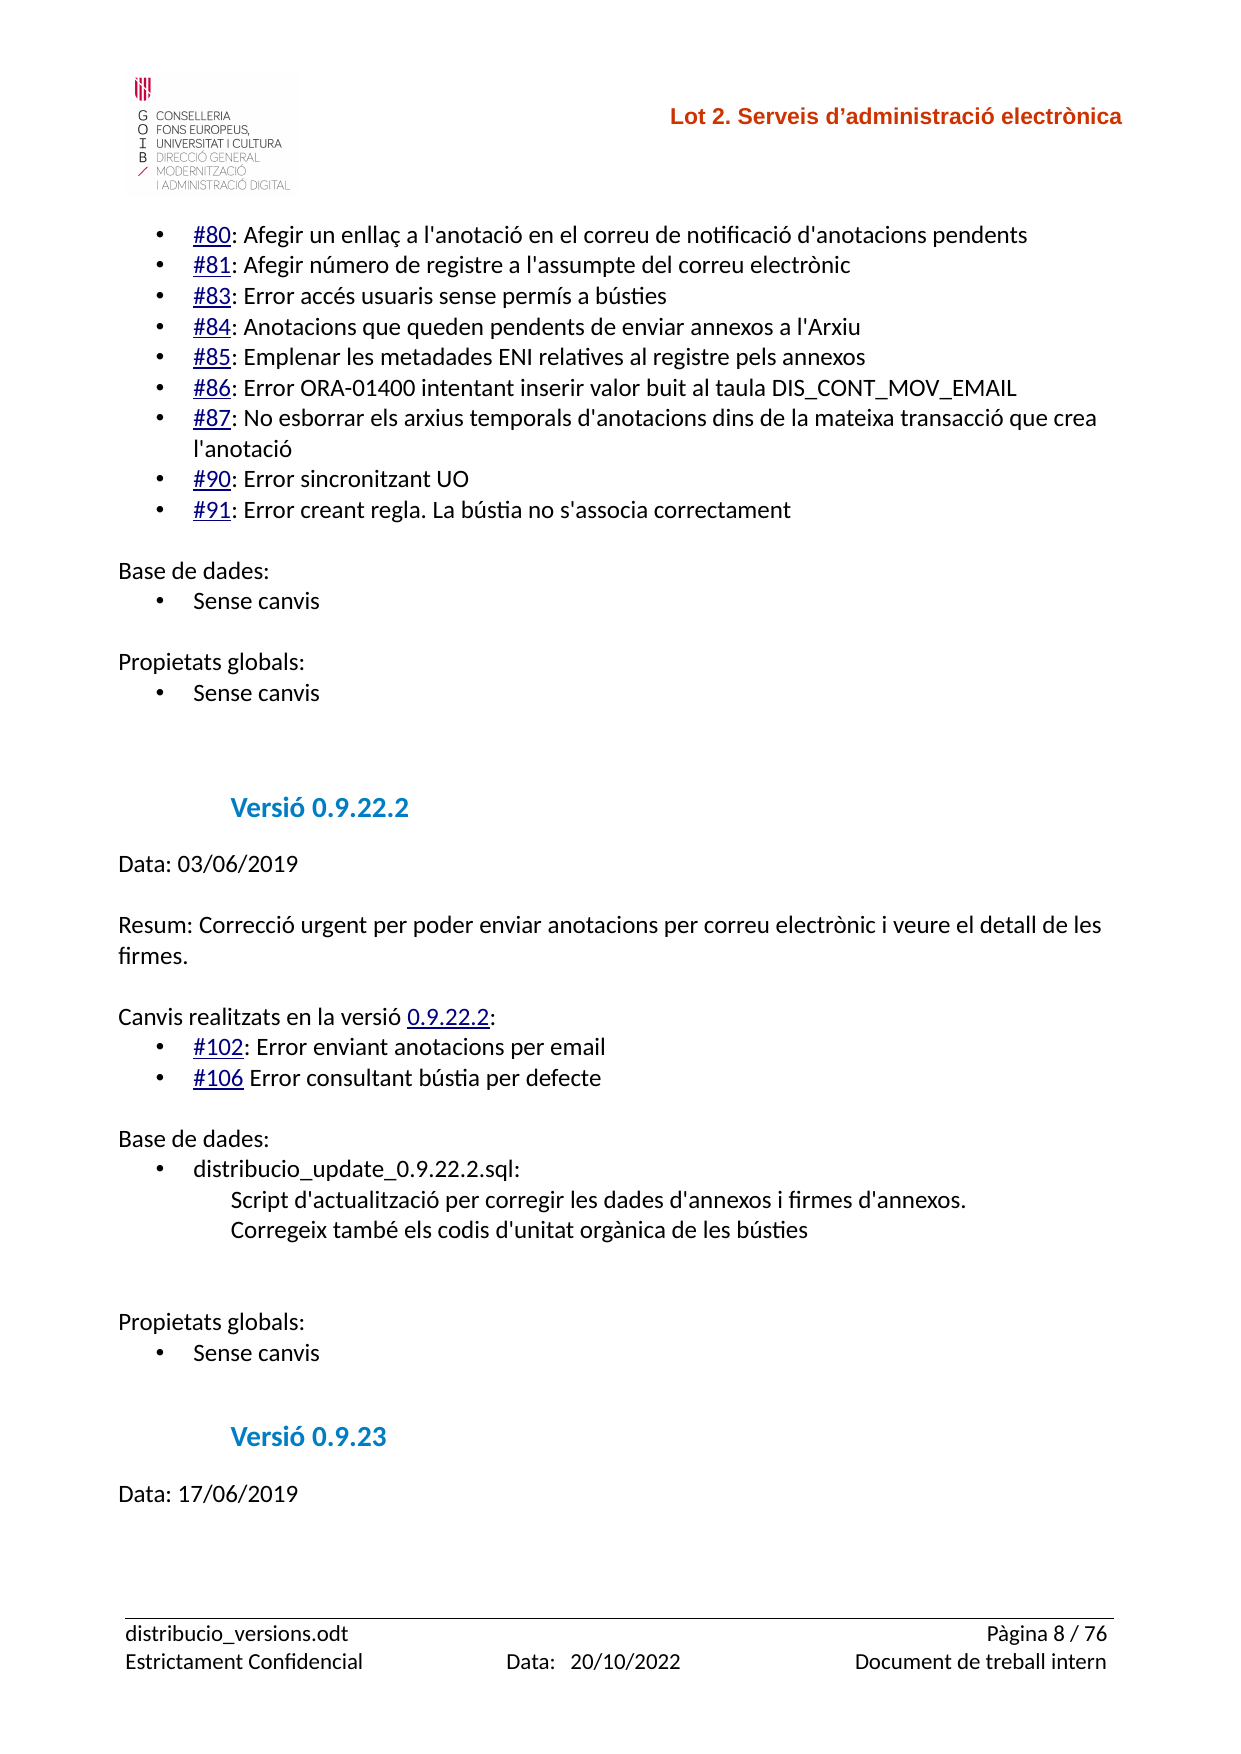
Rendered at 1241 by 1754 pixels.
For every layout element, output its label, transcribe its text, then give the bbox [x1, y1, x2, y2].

list #90: Error sincronitzant UO [156, 463, 1122, 494]
list #80: Afegir un enllaç a l'anotació en el correu de notificació d'anotacions pendents [156, 219, 1122, 250]
text Propietats globals: [118, 646, 1122, 677]
text Base de dades: [118, 1123, 1122, 1154]
text Base de dades: [118, 555, 1122, 585]
subtitle Versió 0.9.23 [153, 1418, 1122, 1454]
text Propietats globals: [118, 1306, 1122, 1337]
list #81: Afegir número de registre a l'assumpte del correu electrònic [156, 250, 1122, 280]
list Sense canvis [156, 1337, 1122, 1367]
list Sense canvis [156, 677, 1122, 707]
list #91: Error creant regla. La bústia no s'associa correctament [156, 494, 1122, 524]
list #86: Error ORA-01400 intentant inserir valor buit al taula DIS_CONT_MOV_EMAIL [156, 372, 1122, 402]
text Data: 17/06/2019 [118, 1478, 1122, 1508]
list #102: Error enviant anotacions per email [156, 1032, 1122, 1062]
text Canvis realitzats en la versió 0.9.22.2: [118, 1001, 1122, 1032]
list #87: No esborrar els arxius temporals d'anotacions dins de la mateixa transacció que crea l'anotació [156, 402, 1122, 463]
text Data: 03/06/2019 [118, 848, 1122, 879]
list Sense canvis [156, 585, 1122, 616]
list #84: Anotacions que queden pendents de enviar annexos a l'Arxiu [156, 311, 1122, 341]
list #85: Emplenar les metadades ENI relatives al registre pels annexos [156, 341, 1122, 372]
list distribucio_update_0.9.22.2.sql: [156, 1154, 1122, 1184]
list #83: Error accés usuaris sense permís a bústies [156, 280, 1122, 311]
list #106 Error consultant bústia per defecte [156, 1062, 1122, 1093]
picture [126, 70, 299, 197]
list Corregeix també els codis d'unitat orgànica de les bústies [193, 1215, 1122, 1245]
subtitle Versió 0.9.22.2 [153, 789, 1122, 825]
text Resum: Correcció urgent per poder enviar anotacions per correu electrònic i veure el detall de les firmes. [118, 909, 1122, 971]
list Script d'actualització per corregir les dades d'annexos i firmes d'annexos. [193, 1184, 1122, 1215]
